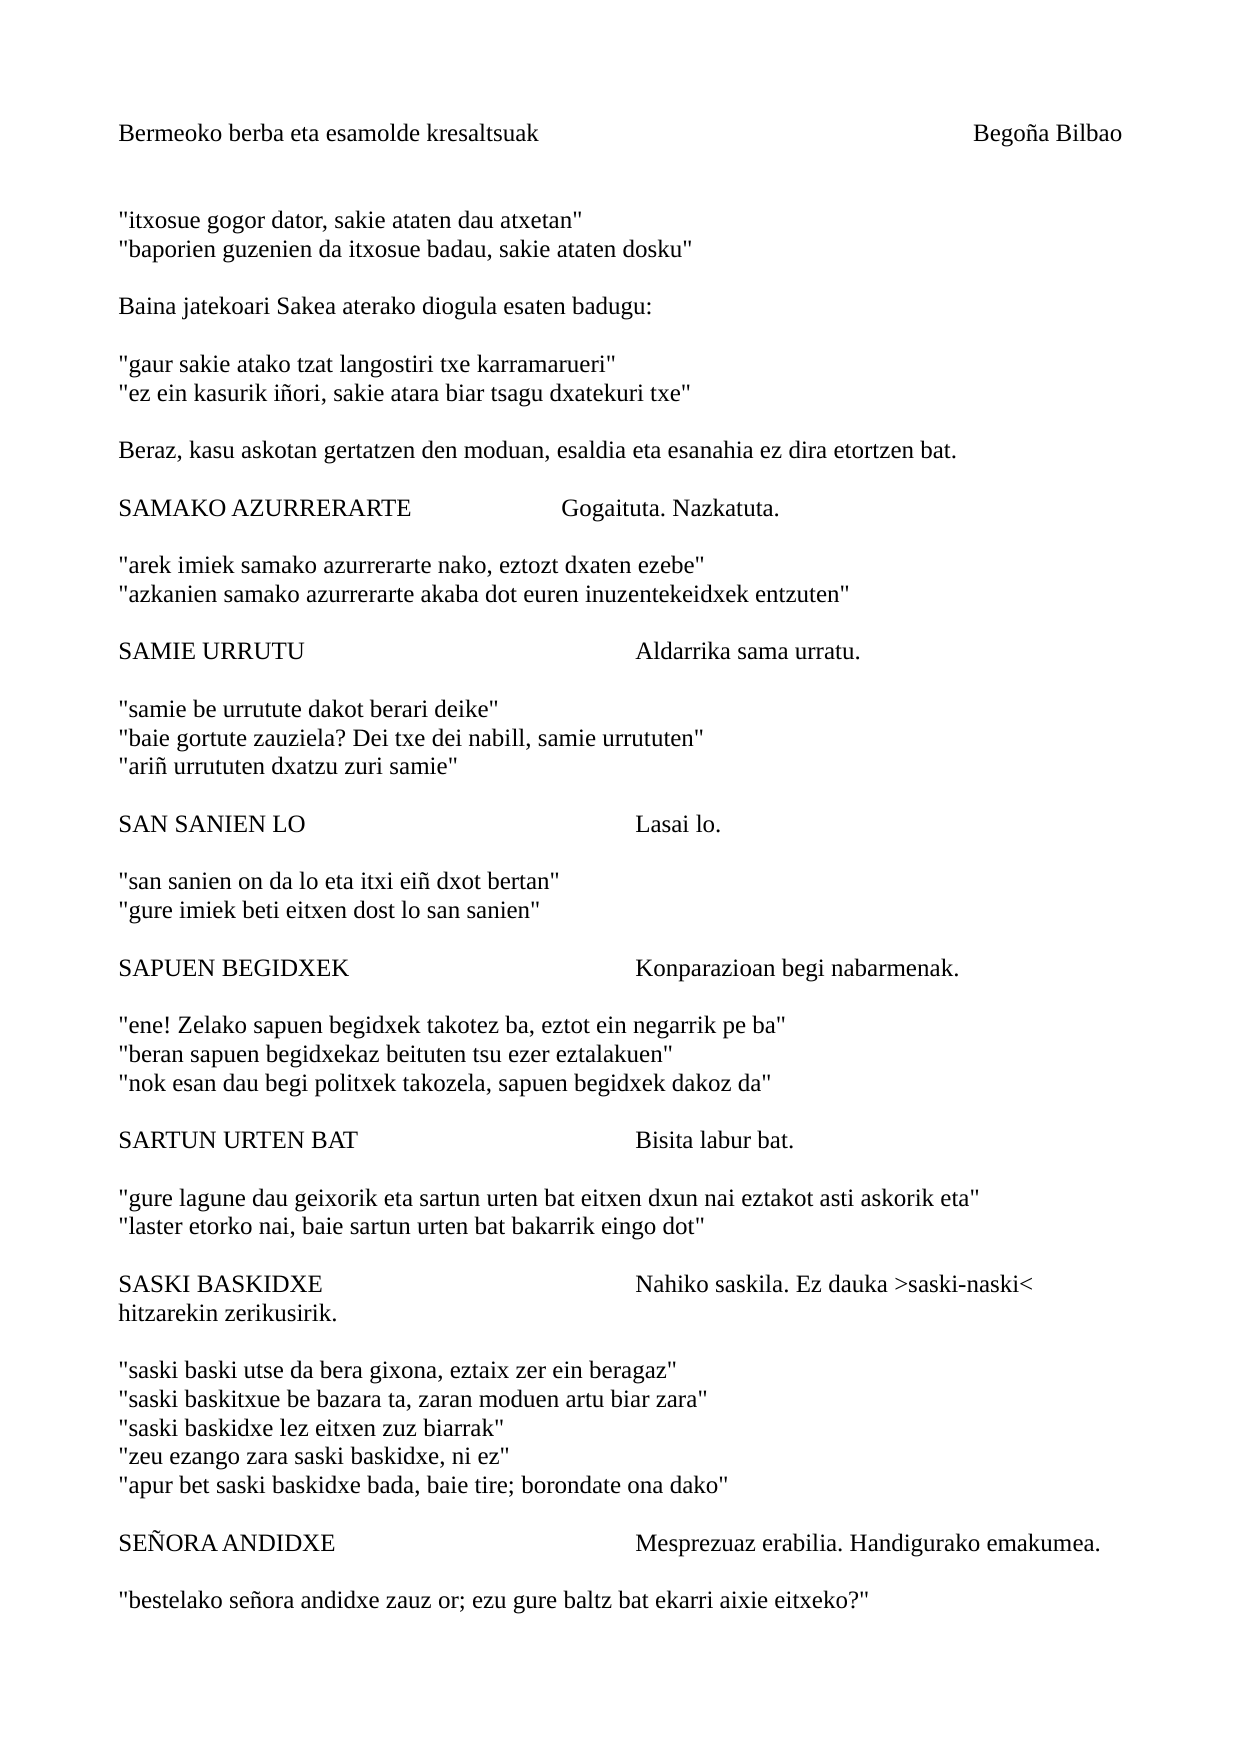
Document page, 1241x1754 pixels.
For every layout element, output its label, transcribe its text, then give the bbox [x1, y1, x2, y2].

text "saski baskidxe lez eitxen zuz biarrak" [118, 1413, 1122, 1441]
text "gaur sakie atako tzat langostiri txe karramarueri" [118, 349, 1122, 378]
text "ez ein kasurik iñori, sakie atara biar tsagu dxatekuri txe" [118, 378, 1122, 406]
text "ene! Zelako sapuen begidxek takotez ba, eztot ein negarrik pe ba" [118, 1010, 1122, 1039]
text "apur bet saski baskidxe bada, baie tire; borondate ona dako" [118, 1470, 1122, 1499]
text "itxosue gogor dator, sakie ataten dau atxetan" [118, 205, 1122, 234]
text SAMAKO AZURRERARTE Gogaituta. Nazkatuta. [118, 493, 1122, 521]
text "laster etorko nai, baie sartun urten bat bakarrik eingo dot" [118, 1211, 1122, 1240]
text SAMIE URRUTU Aldarrika sama urratu. [118, 636, 1122, 665]
text "azkanien samako azurrerarte akaba dot euren inuzentekeidxek entzuten" [118, 579, 1122, 608]
text "nok esan dau begi politxek takozela, sapuen begidxek dakoz da" [118, 1068, 1122, 1096]
text Beraz, kasu askotan gertatzen den moduan, esaldia eta esanahia ez dira etortzen bat. [118, 435, 1122, 464]
text "saski baski utse da bera gixona, eztaix zer ein beragaz" [118, 1355, 1122, 1384]
text "gure imiek beti eitxen dost lo san sanien" [118, 895, 1122, 924]
text SAN SANIEN LO Lasai lo. [118, 809, 1122, 838]
text "beran sapuen begidxekaz beituten tsu ezer eztalakuen" [118, 1039, 1122, 1068]
text "baporien guzenien da itxosue badau, sakie ataten dosku" [118, 234, 1122, 263]
text "arek imiek samako azurrerarte nako, eztozt dxaten ezebe" [118, 550, 1122, 579]
text "zeu ezango zara saski baskidxe, ni ez" [118, 1441, 1122, 1470]
text "san sanien on da lo eta itxi eiñ dxot bertan" [118, 866, 1122, 895]
text SAPUEN BEGIDXEK Konparazioan begi nabarmenak. [118, 953, 1122, 981]
text "ariñ urrututen dxatzu zuri samie" [118, 751, 1122, 780]
text "baie gortute zauziela? Dei txe dei nabill, samie urrututen" [118, 723, 1122, 751]
text "samie be urrutute dakot berari deike" [118, 694, 1122, 723]
text "saski baskitxue be bazara ta, zaran moduen artu biar zara" [118, 1384, 1122, 1413]
text Baina jatekoari Sakea aterako diogula esaten badugu: [118, 291, 1122, 320]
text SEÑORA ANDIDXE Mesprezuaz erabilia. Handigurako emakumea. [118, 1528, 1122, 1556]
text SASKI BASKIDXE Nahiko saskila. Ez dauka >saski-naski< hitzarekin zerikusirik. [118, 1269, 1122, 1326]
text "bestelako señora andidxe zauz or; ezu gure baltz bat ekarri aixie eitxeko?" [118, 1585, 1122, 1614]
text SARTUN URTEN BAT Bisita labur bat. [118, 1125, 1122, 1154]
text "gure lagune dau geixorik eta sartun urten bat eitxen dxun nai eztakot asti askorik eta" [118, 1183, 1122, 1211]
